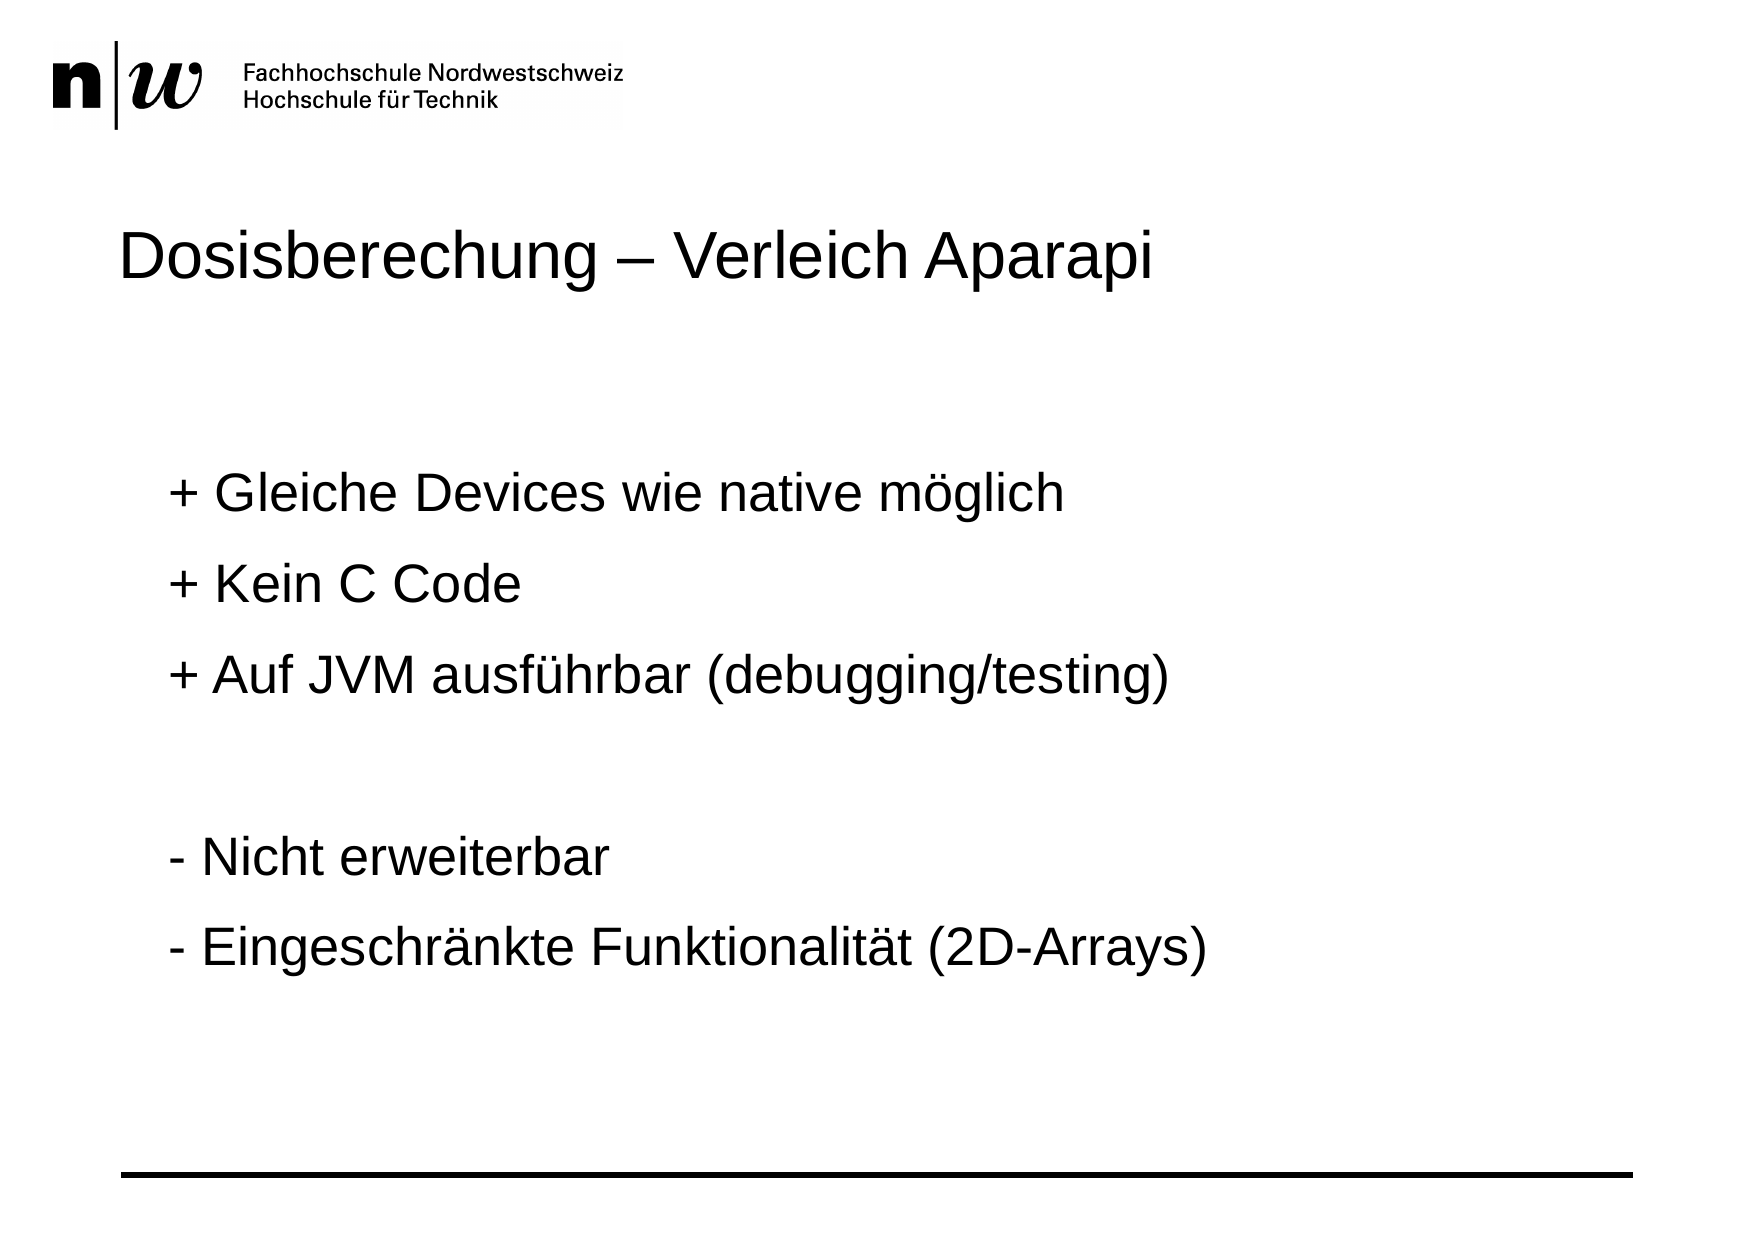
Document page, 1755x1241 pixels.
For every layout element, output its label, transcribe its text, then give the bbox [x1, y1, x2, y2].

text_box + Gleiche Devices wie native möglich + Kein C Code + Auf JVM ausführbar (debugging/testing) - Nicht erweiterbar - Eingeschränkte Funktionalität (2D-Arrays) [118, 425, 1630, 1146]
picture [53, 41, 623, 130]
text_box Dosisberechung – Verleich Aparapi [118, 212, 1606, 296]
